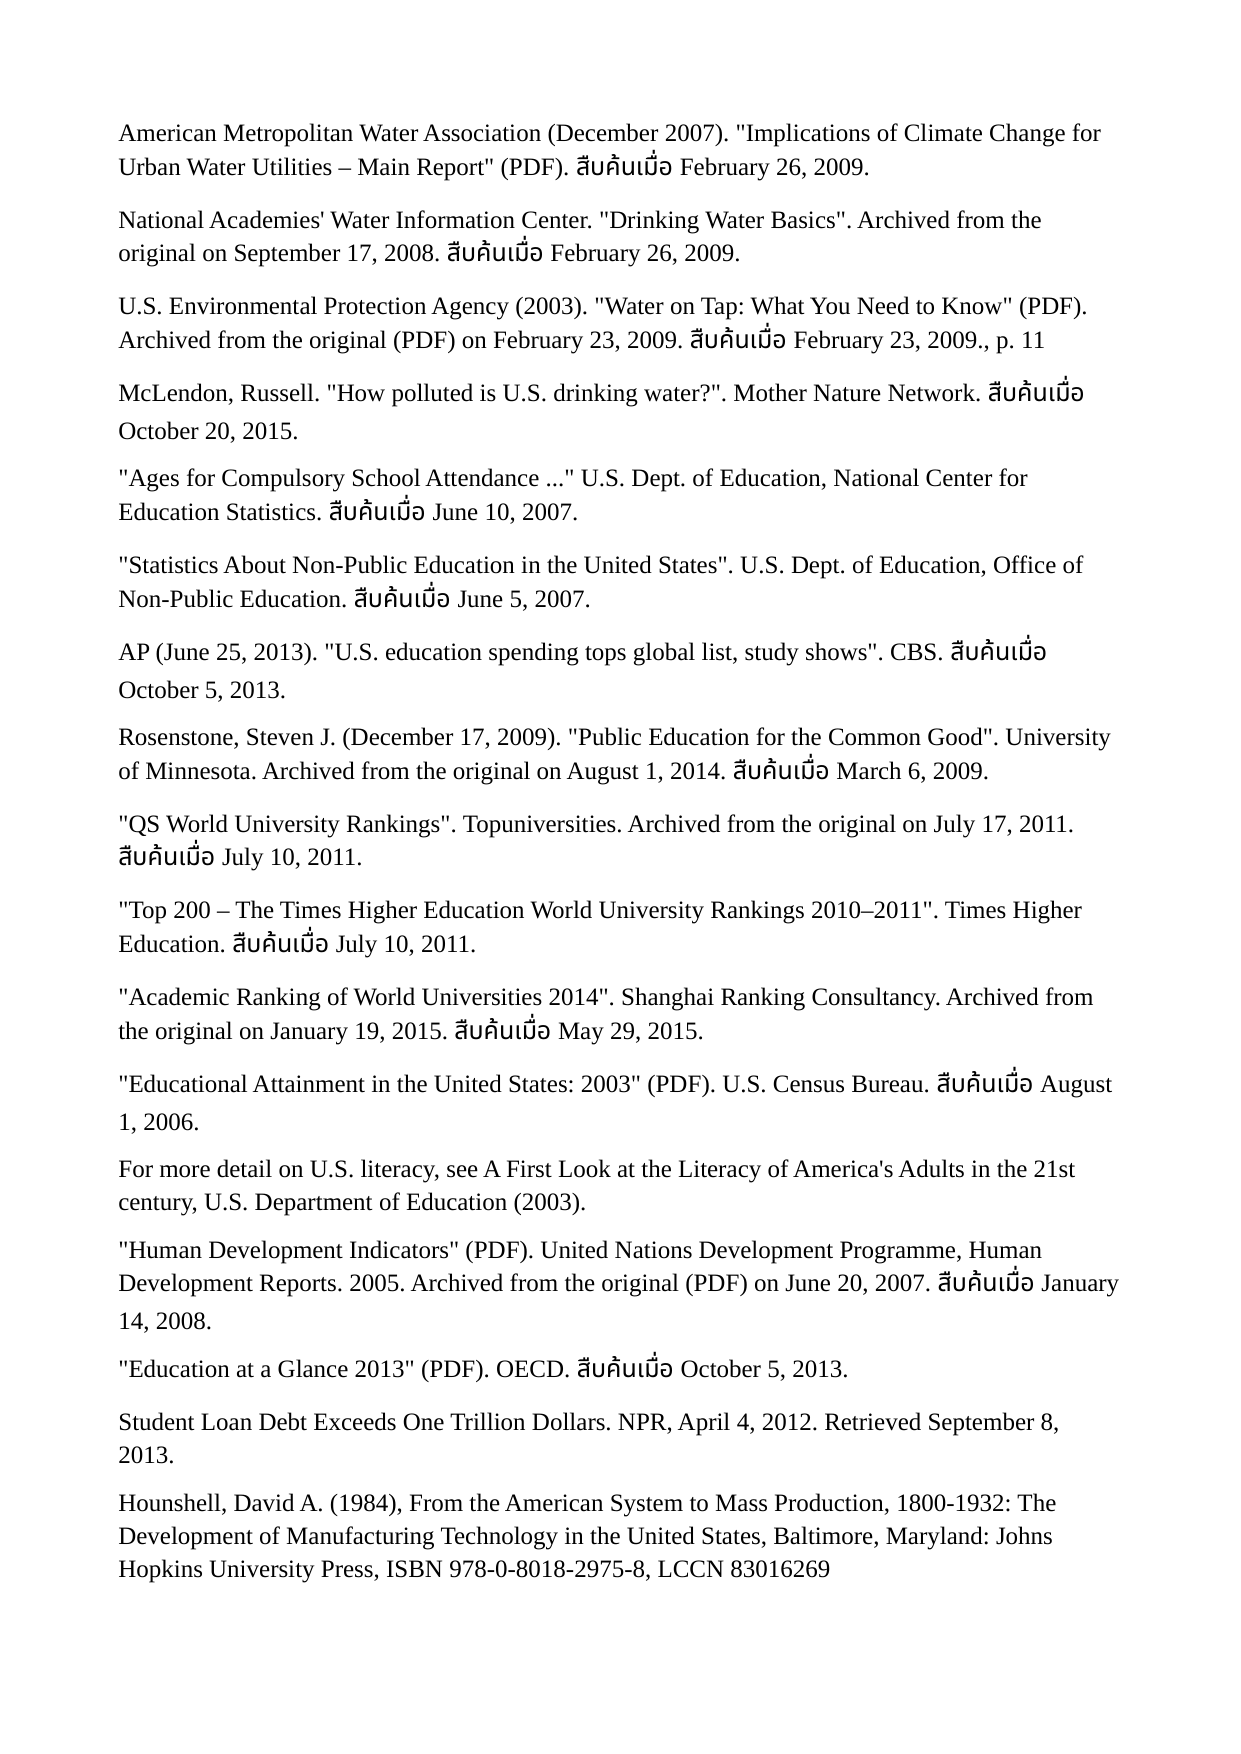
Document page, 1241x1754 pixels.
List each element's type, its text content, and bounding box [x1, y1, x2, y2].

text For more detail on U.S. literacy, see A First Look at the Literacy of America's Adults in the 21st century, U.S. Department of Education (2003). [118, 1154, 1122, 1216]
text "Top 200 – The Times Higher Education World University Rankings 2010–2011". Times Higher Education. สืบค้นเมื่อ July 10, 2011. [118, 896, 1122, 963]
text "Educational Attainment in the United States: 2003" (PDF). U.S. Census Bureau. สืบค้นเมื่อ August 1, 2006. [118, 1069, 1122, 1136]
text Hounshell, David A. (1984), From the American System to Mass Production, 1800-1932: The Development of Manufacturing Technology in the United States, Baltimore, Maryland: Johns Hopkins University Press, ISBN 978-0-8018-2975-8, LCCN 83016269 [118, 1488, 1122, 1582]
text "Statistics About Non-Public Education in the United States". U.S. Dept. of Education, Office of Non-Public Education. สืบค้นเมื่อ June 5, 2007. [118, 550, 1122, 617]
text American Metropolitan Water Association (December 2007). "Implications of Climate Change for Urban Water Utilities – Main Report" (PDF). สืบค้นเมื่อ February 26, 2009. [118, 118, 1122, 185]
text McLendon, Russell. "How polluted is U.S. drinking water?". Mother Nature Network. สืบค้นเมื่อ October 20, 2015. [118, 378, 1122, 445]
text "Education at a Glance 2013" (PDF). OECD. สืบค้นเมื่อ October 5, 2013. [118, 1354, 1122, 1387]
text Student Loan Debt Exceeds One Trillion Dollars. NPR, April 4, 2012. Retrieved September 8, 2013. [118, 1407, 1122, 1469]
text National Academies' Water Information Center. "Drinking Water Basics". Archived from the original on September 17, 2008. สืบค้นเมื่อ February 26, 2009. [118, 205, 1122, 272]
text "Human Development Indicators" (PDF). United Nations Development Programme, Human Development Reports. 2005. Archived from the original (PDF) on June 20, 2007. สืบค้นเมื่อ January 14, 2008. [118, 1235, 1122, 1335]
text "Academic Ranking of World Universities 2014". Shanghai Ranking Consultancy. Archived from the original on January 19, 2015. สืบค้นเมื่อ May 29, 2015. [118, 982, 1122, 1049]
text Rosenstone, Steven J. (December 17, 2009). "Public Education for the Common Good". University of Minnesota. Archived from the original on August 1, 2014. สืบค้นเมื่อ March 6, 2009. [118, 722, 1122, 789]
text U.S. Environmental Protection Agency (2003). "Water on Tap: What You Need to Know" (PDF). Archived from the original (PDF) on February 23, 2009. สืบค้นเมื่อ February 23, 2009., p. 11 [118, 291, 1122, 358]
text AP (June 25, 2013). "U.S. education spending tops global list, study shows". CBS. สืบค้นเมื่อ October 5, 2013. [118, 637, 1122, 703]
text "Ages for Compulsory School Attendance ..." U.S. Dept. of Education, National Center for Education Statistics. สืบค้นเมื่อ June 10, 2007. [118, 463, 1122, 531]
text "QS World University Rankings". Topuniversities. Archived from the original on July 17, 2011. สืบค้นเมื่อ July 10, 2011. [118, 809, 1122, 876]
